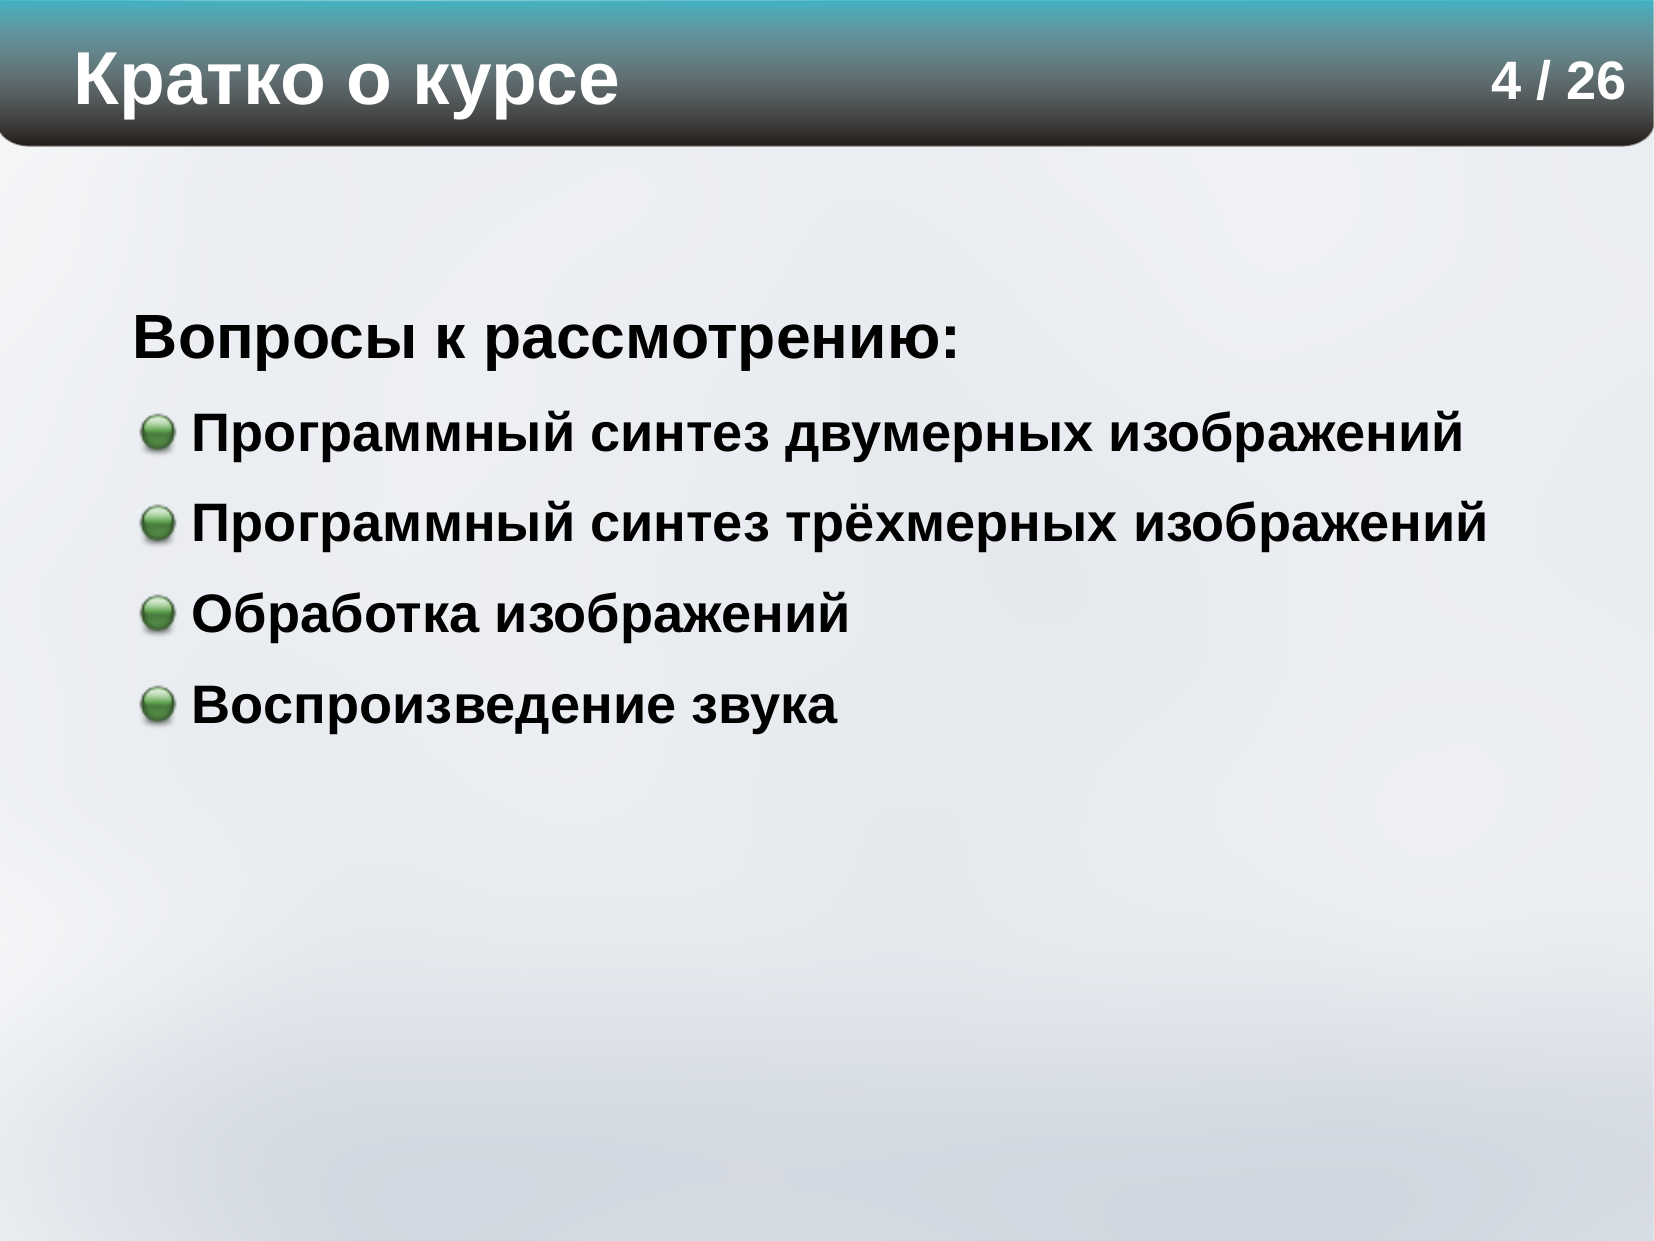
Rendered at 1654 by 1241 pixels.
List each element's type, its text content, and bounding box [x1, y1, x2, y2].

text_box Вопросы к рассмотрению: Программный синтез двумерных изображений Программный синтез трёхмерных изображений Обработка изображений Воспроизведение звука [118, 259, 1536, 708]
picture [0, 0, 1654, 1241]
text_box Кратко о курсе [59, 29, 916, 129]
text_box <номер> / 26 [1476, 42, 1654, 179]
